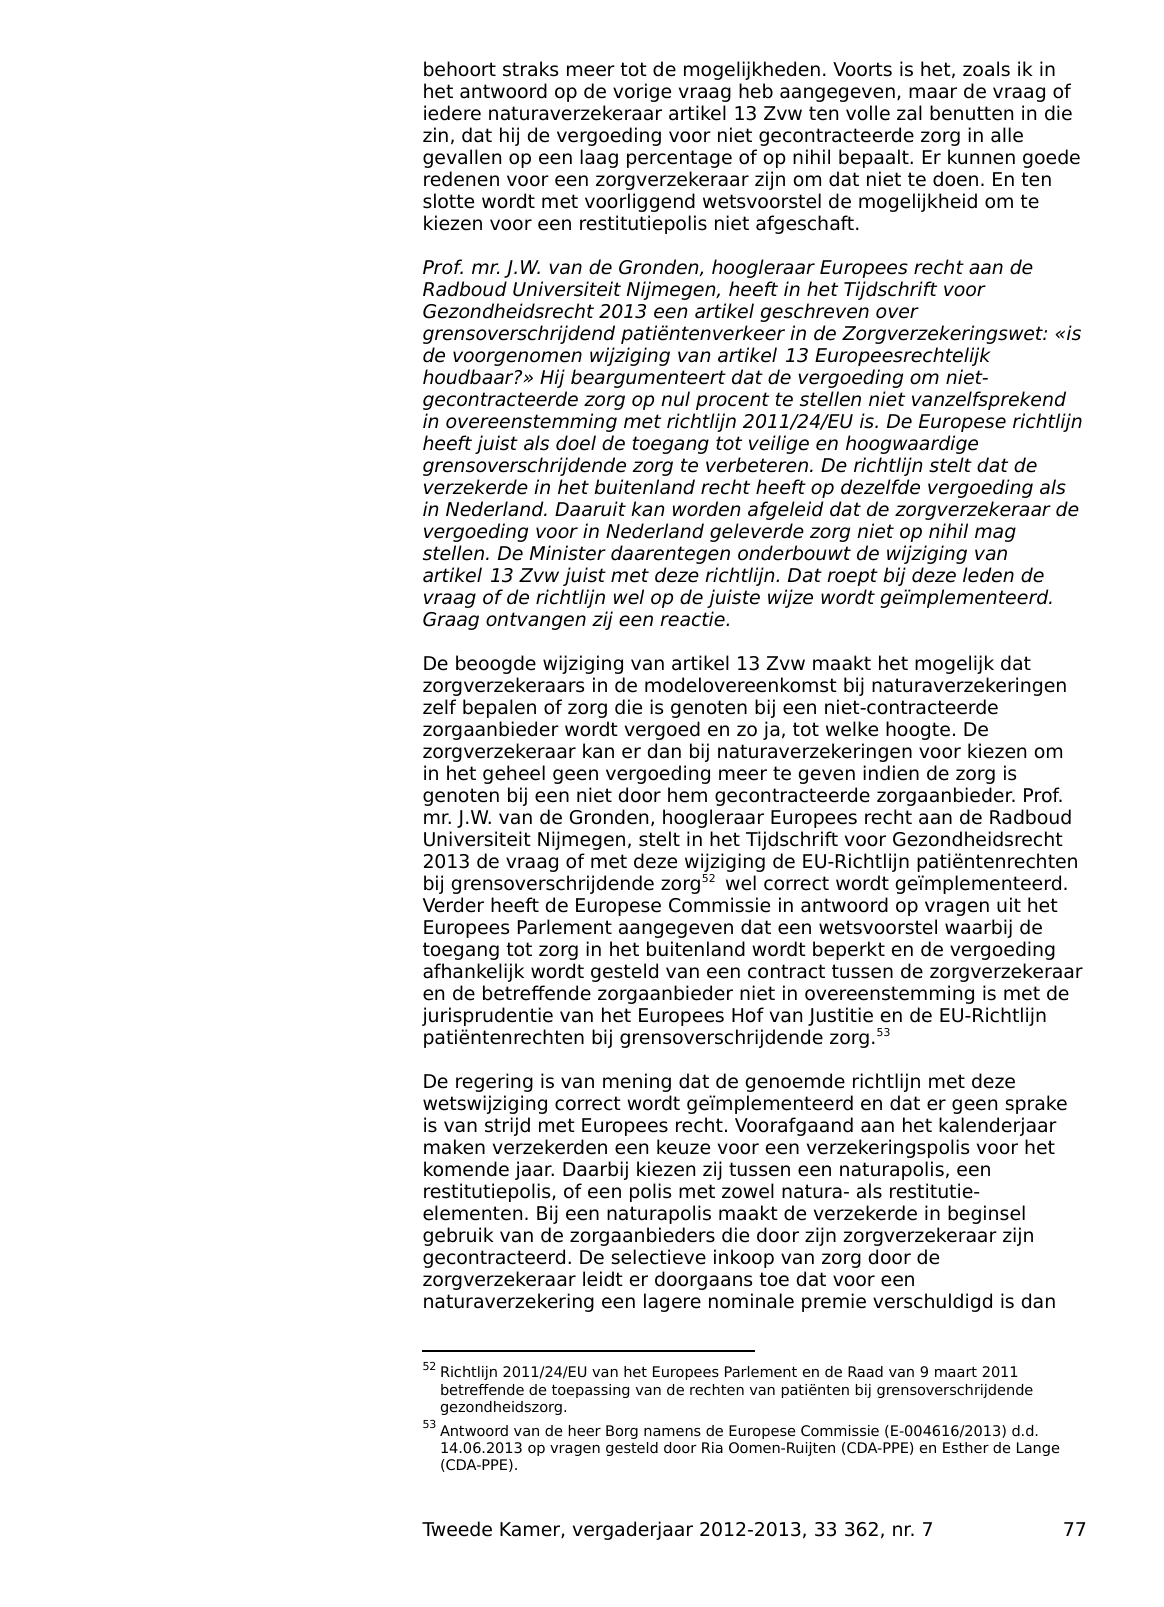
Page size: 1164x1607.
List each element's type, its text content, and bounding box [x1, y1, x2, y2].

text Verder heeft de Europese Commissie in antwoord op vragen uit het Europees Parlement aangegeven dat een wetsvoorstel waarbij de toegang tot zorg in het buitenland wordt beperkt en de vergoeding afhankelijk wordt gesteld van een contract tussen de zorgverzekeraar en de betreffende zorgaanbieder niet in overeenstemming is met de jurisprudentie van het Europees Hof van Justitie en de EU-Richtlijn patiëntenrechten bij grensoverschrijdende zorg. [422, 895, 1087, 1048]
text Prof. mr. J.W. van de Gronden, hoogleraar Europees recht aan de Radboud Universiteit Nijmegen, heeft in het Tijdschrift voor Gezondheidsrecht 2013 een artikel geschreven over grensoverschrijdend patiëntenverkeer in de Zorgverzekeringswet: «is de voorgenomen wijziging van artikel 13 Europeesrechtelijk houdbaar?» Hij beargumenteert dat de vergoeding om niet-gecontracteerde zorg op nul procent te stellen niet vanzelfsprekend in overeenstemming met richtlijn 2011/24/EU is. De Europese richtlijn heeft juist als doel de toegang tot veilige en hoogwaardige grensoverschrijdende zorg te verbeteren. De richtlijn stelt dat de verzekerde in het buitenland recht heeft op dezelfde vergoeding als in Nederland. Daaruit kan worden afgeleid dat de zorgverzekeraar de vergoeding voor in Nederland geleverde zorg niet op nihil mag stellen. De Minister daarentegen onderbouwt de wijziging van artikel 13 Zvw juist met deze richtlijn. Dat roept bij deze leden de vraag of de richtlijn wel op de juiste wijze wordt geïmplementeerd. Graag ontvangen zij een reactie. [422, 257, 1087, 631]
text De regering is van mening dat de genoemde richtlijn met deze wetswijziging correct wordt geïmplementeerd en dat er geen sprake is van strijd met Europees recht. Voorafgaand aan het kalenderjaar maken verzekerden een keuze voor een verzekeringspolis voor het komende jaar. Daarbij kiezen zij tussen een naturapolis, een restitutiepolis, of een polis met zowel natura- als restitutie-elementen. Bij een naturapolis maakt de verzekerde in beginsel gebruik van de zorgaanbieders die door zijn zorgverzekeraar zijn gecontracteerd. De selectieve inkoop van zorg door de zorgverzekeraar leidt er doorgaans toe dat voor een naturaverzekering een lagere nominale premie verschuldigd is dan [422, 1071, 1087, 1312]
text Antwoord van de heer Borg namens de Europese Commissie (E-004616/2013) d.d. 14.06.2013 op vragen gesteld door Ria Oomen-Ruijten (CDA-PPE) en Esther de Lange (CDA-PPE). [422, 1418, 1087, 1474]
text Richtlijn 2011/24/EU van het Europees Parlement en de Raad van 9 maart 2011 betreffende de toepassing van de rechten van patiënten bij grensoverschrijdende gezondheidszorg. [422, 1360, 1087, 1416]
text behoort straks meer tot de mogelijkheden. Voorts is het, zoals ik in het antwoord op de vorige vraag heb aangegeven, maar de vraag of iedere naturaverzekeraar artikel 13 Zvw ten volle zal benutten in die zin, dat hij de vergoeding voor niet gecontracteerde zorg in alle gevallen op een laag percentage of op nihil bepaalt. Er kunnen goede redenen voor een zorgverzekeraar zijn om dat niet te doen. En ten slotte wordt met voorliggend wetsvoorstel de mogelijkheid om te kiezen voor een restitutiepolis niet afgeschaft. [422, 59, 1087, 235]
text De beoogde wijziging van artikel 13 Zvw maakt het mogelijk dat zorgverzekeraars in de modelovereenkomst bij naturaverzekeringen zelf bepalen of zorg die is genoten bij een niet-contracteerde zorgaanbieder wordt vergoed en zo ja, tot welke hoogte. De zorgverzekeraar kan er dan bij naturaverzekeringen voor kiezen om in het geheel geen vergoeding meer te geven indien de zorg is genoten bij een niet door hem gecontracteerde zorgaanbieder. Prof. mr. J.W. van de Gronden, hoogleraar Europees recht aan de Radboud Universiteit Nijmegen, stelt in het Tijdschrift voor Gezondheidsrecht 2013 de vraag of met deze wijziging de EU-Richtlijn patiëntenrechten bij grensoverschrijdende zorg wel correct wordt geïmplementeerd. [422, 653, 1087, 895]
